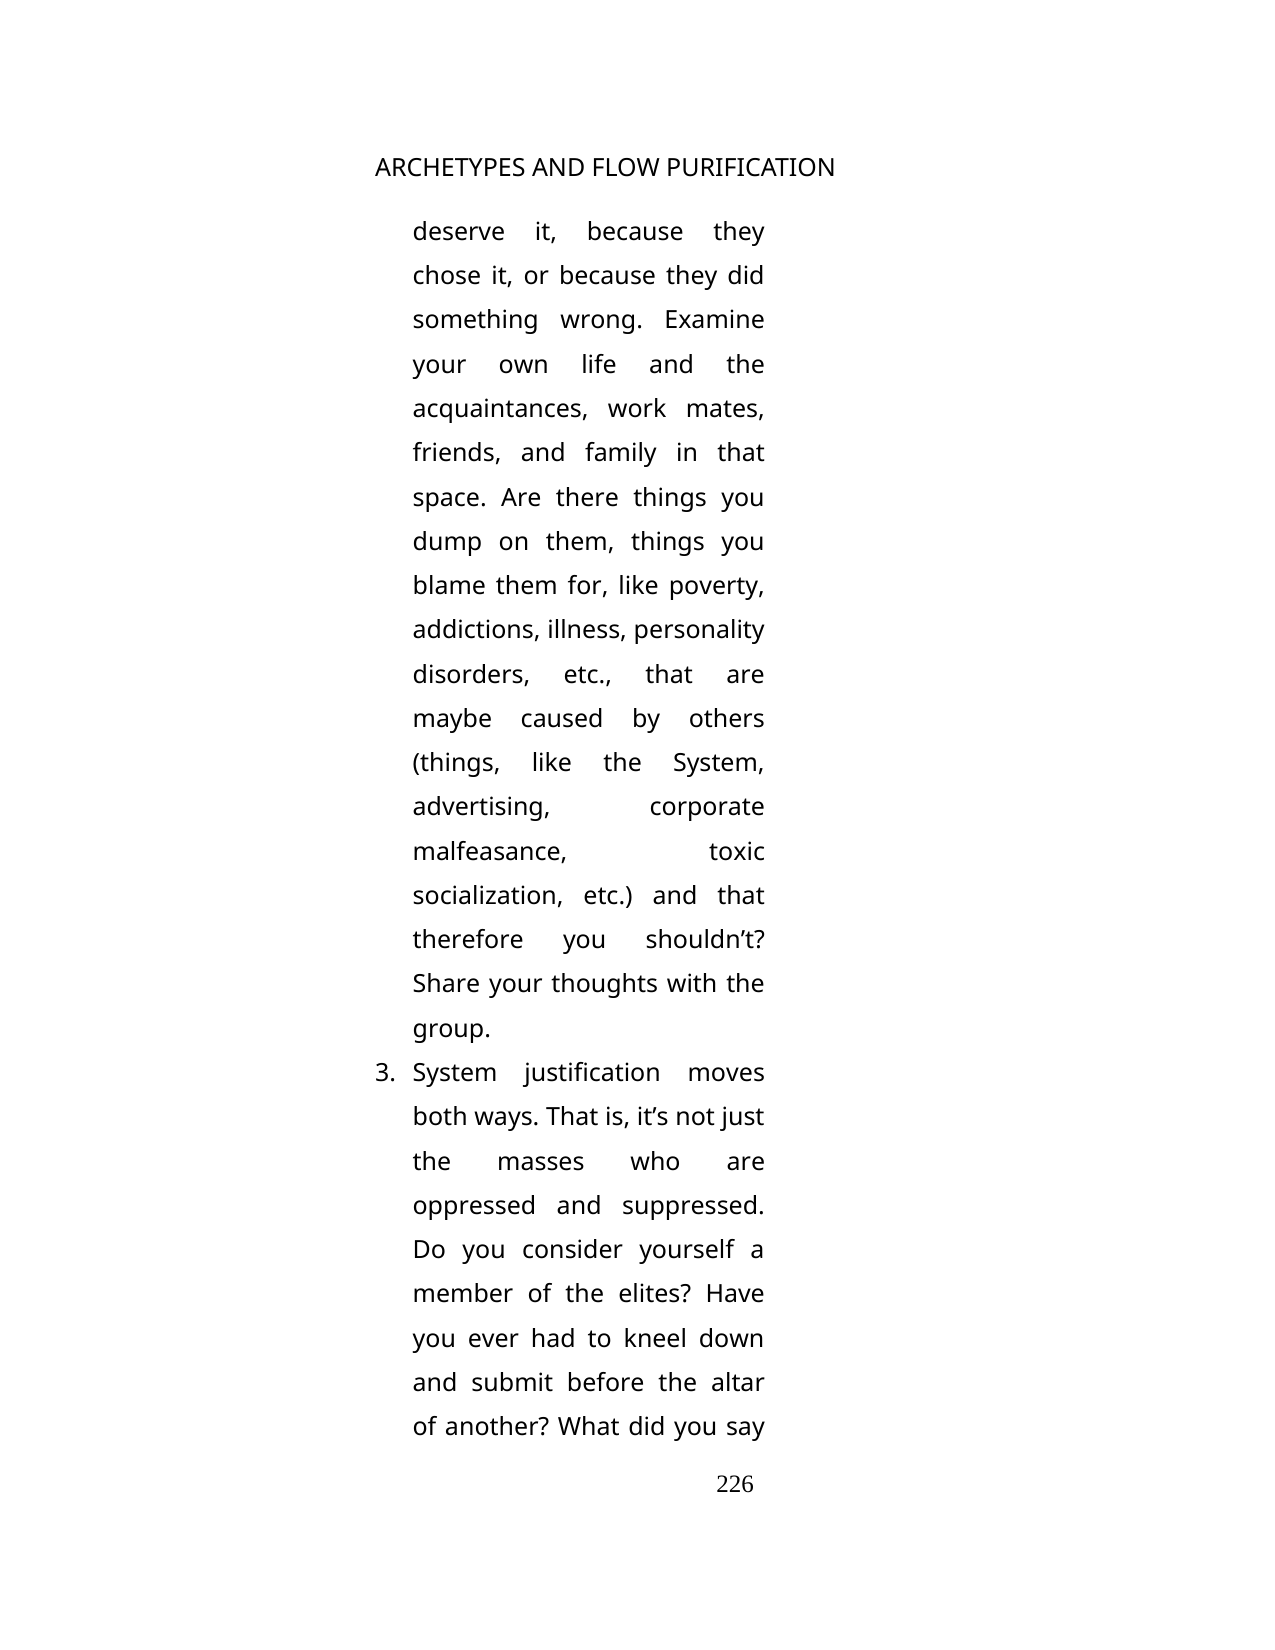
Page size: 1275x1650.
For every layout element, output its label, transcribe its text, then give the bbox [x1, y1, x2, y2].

list System justification moves both ways. That is, it’s not just the masses who are oppressed and suppressed. Do you consider yourself a member of the elites? Have you ever had to kneel down and submit before the altar of another? What did you say [375, 1055, 765, 1443]
list deserve it, because they chose it, or because they did something wrong. Examine your own life and the acquaintances, work mates, friends, and family in that space. Are there things you dump on them, things you blame them for, like poverty, addictions, illness, personality disorders, etc., that are maybe caused by others (things, like the System, advertising, corporate malfeasance, toxic socialization, etc.) and that therefore you shouldn’t? Share your thoughts with the group. [375, 213, 765, 1044]
